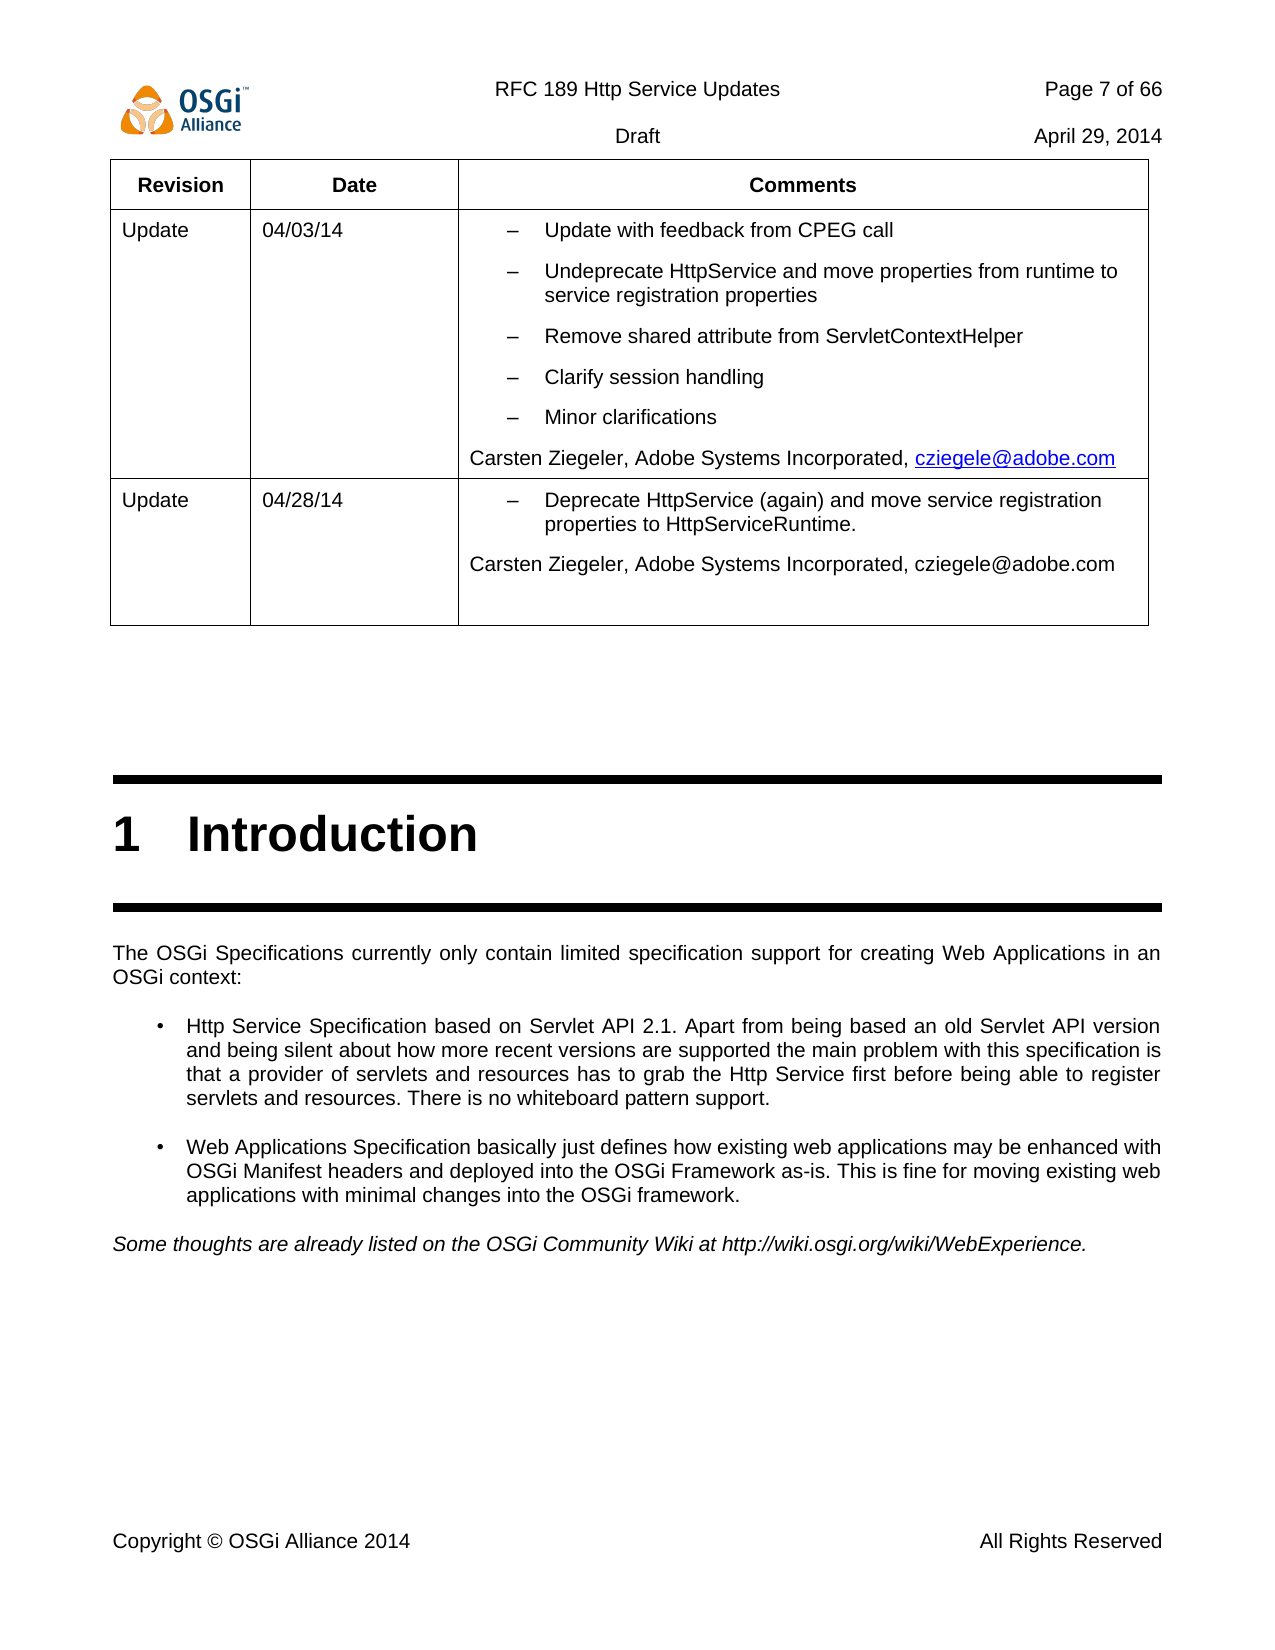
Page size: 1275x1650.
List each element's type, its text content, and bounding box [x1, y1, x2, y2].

table_cell Deprecate HttpService (again) and move service registration properties to HttpServiceRuntime. Carsten Ziegeler, Adobe Systems Incorporated, cziegele@adobe.com [459, 479, 1148, 625]
list Http Service Specification based on Servlet API 2.1. Apart from being based an old Servlet API version and being silent about how more recent versions are supported the main problem with this specification is that a provider of servlets and resources has to grab the Http Service first before being able to register servlets and resources. There is no whiteboard pattern support. [157, 1014, 1162, 1110]
text The OSGi Specifications currently only contain limited specification support for creating Web Applications in an OSGi context: [112, 941, 1162, 989]
list Web Applications Specification basically just defines how existing web applications may be enhanced with OSGi Manifest headers and deployed into the OSGi Framework as-is. This is fine for moving existing web applications with minimal changes into the OSGi framework. [157, 1135, 1162, 1207]
subtitle Introduction [112, 776, 1162, 912]
table_cell 03.04.14 [251, 210, 458, 478]
table_cell Update [111, 479, 250, 625]
table_header Revision [111, 160, 250, 209]
table_cell 28.04.14 [251, 479, 458, 625]
table_cell Update [111, 210, 250, 478]
table_cell Update with feedback from CPEG call Undeprecate HttpService and move properties from runtime to service registration properties Remove shared attribute from ServletContextHelper Clarify session handling Minor clarifications Carsten Ziegeler, Adobe Systems Incorporated, cziegele@adobe.com [459, 210, 1148, 478]
table_header Comments [459, 160, 1148, 209]
picture [113, 78, 257, 142]
text Some thoughts are already listed on the OSGi Community Wiki at http://wiki.osgi.org/wiki/WebExperience. [112, 1232, 1162, 1256]
table_header Date [251, 160, 458, 209]
